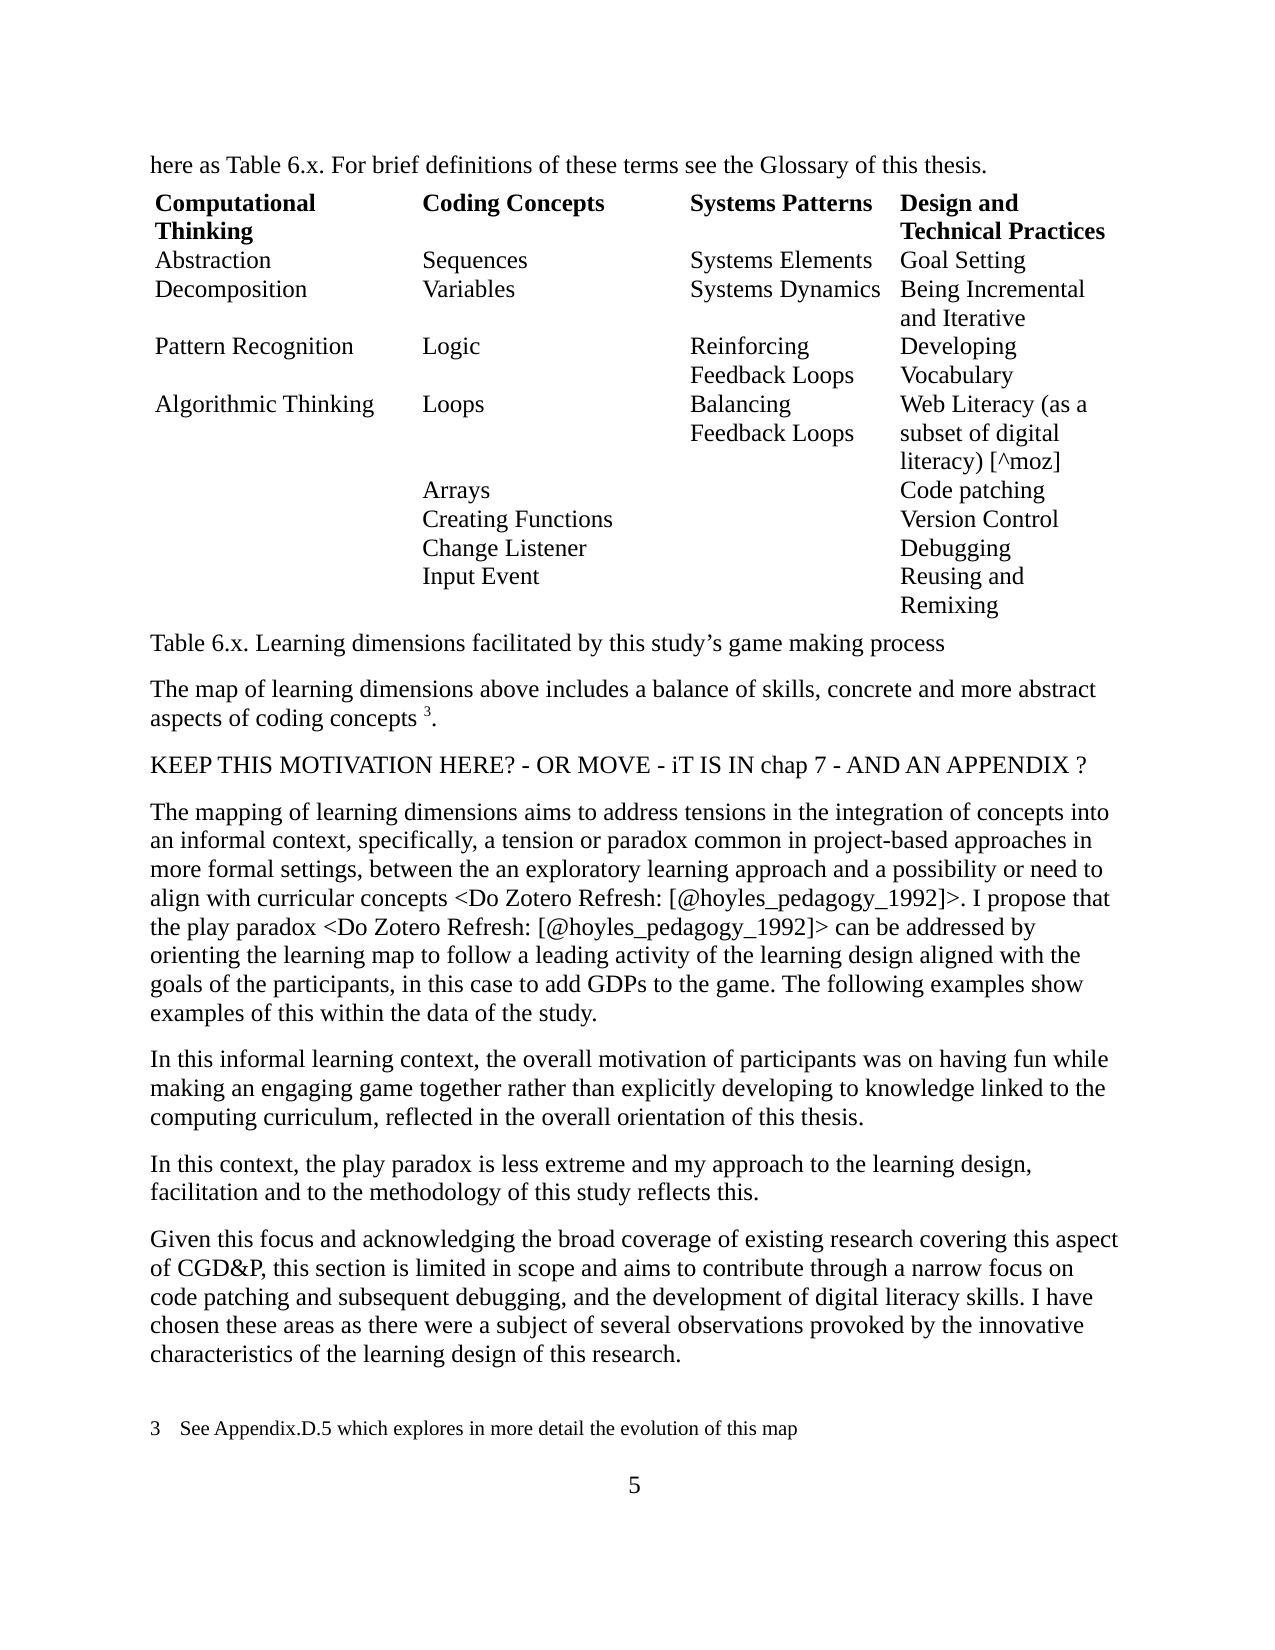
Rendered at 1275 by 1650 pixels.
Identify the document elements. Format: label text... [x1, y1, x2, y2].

table_cell [150, 504, 418, 533]
table_cell Input Event [418, 561, 685, 619]
text here as Table 6.x. For brief definitions of these terms see the Glossary of this thesis. [150, 150, 1125, 179]
table_cell Debugging [896, 533, 1125, 561]
table_cell Developing Vocabulary [896, 331, 1125, 389]
table_header Computational Thinking [150, 188, 418, 245]
table_cell Reinforcing Feedback Loops [685, 331, 896, 389]
table_cell [685, 533, 896, 561]
text The map of learning dimensions above includes a balance of skills, concrete and more abstract aspects of coding concepts . [150, 674, 1125, 732]
table_cell Code patching [896, 475, 1125, 504]
table_cell [150, 533, 418, 561]
table_cell Systems Dynamics [685, 274, 896, 331]
text KEEP THIS MOTIVATION HERE? - OR MOVE - iT IS IN chap 7 - AND AN APPENDIX ? [150, 750, 1125, 779]
table_cell [685, 504, 896, 533]
table_cell Arrays [418, 475, 685, 504]
table_cell Creating Functions [418, 504, 685, 533]
table_cell [150, 561, 418, 619]
table_header Coding Concepts [418, 188, 685, 245]
text In this informal learning context, the overall motivation of participants was on having fun while making an engaging game together rather than explicitly developing to knowledge linked to the computing curriculum, reflected in the overall orientation of this thesis. [150, 1044, 1125, 1131]
text Table 6.x. Learning dimensions facilitated by this study’s game making process [150, 628, 1125, 657]
table_cell Abstraction [150, 245, 418, 274]
table_cell Variables [418, 274, 685, 331]
table_cell Systems Elements [685, 245, 896, 274]
table_cell Being Incremental and Iterative [896, 274, 1125, 331]
table_cell Balancing Feedback Loops [685, 389, 896, 475]
table_cell Web Literacy (as a subset of digital literacy) [^moz] [896, 389, 1125, 475]
table_cell Version Control [896, 504, 1125, 533]
table_cell Loops [418, 389, 685, 475]
table_cell Reusing and Remixing [896, 561, 1125, 619]
table_cell Logic [418, 331, 685, 389]
table_cell Algorithmic Thinking [150, 389, 418, 475]
table_cell Pattern Recognition [150, 331, 418, 389]
table_cell Change Listener [418, 533, 685, 561]
table_cell Decomposition [150, 274, 418, 331]
table_cell [685, 561, 896, 619]
table_header Systems Patterns [685, 188, 896, 245]
table_cell [685, 475, 896, 504]
table_header Design and Technical Practices [896, 188, 1125, 245]
table_cell Sequences [418, 245, 685, 274]
table_cell [150, 475, 418, 504]
text Given this focus and acknowledging the broad coverage of existing research covering this aspect of CGD&P, this section is limited in scope and aims to contribute through a narrow focus on code patching and subsequent debugging, and the development of digital literacy skills. I have chosen these areas as there were a subject of several observations provoked by the innovative characteristics of the learning design of this research. [150, 1224, 1125, 1368]
table_cell Goal Setting [896, 245, 1125, 274]
text In this context, the play paradox is less extreme and my approach to the learning design, facilitation and to the methodology of this study reflects this. [150, 1149, 1125, 1206]
text See Appendix.D.5 which explores in more detail the evolution of this map [150, 1416, 1125, 1440]
text The mapping of learning dimensions aims to address tensions in the integration of concepts into an informal context, specifically, a tension or paradox common in project-based approaches in more formal settings, between the an exploratory learning approach and a possibility or need to align with curricular concepts <Do Zotero Refresh: [@hoyles_pedagogy_1992]>. I propose that the play paradox <Do Zotero Refresh: [@hoyles_pedagogy_1992]> can be addressed by orienting the learning map to follow a leading activity of the learning design aligned with the goals of the participants, in this case to add GDPs to the game. The following examples show examples of this within the data of the study. [150, 797, 1125, 1027]
